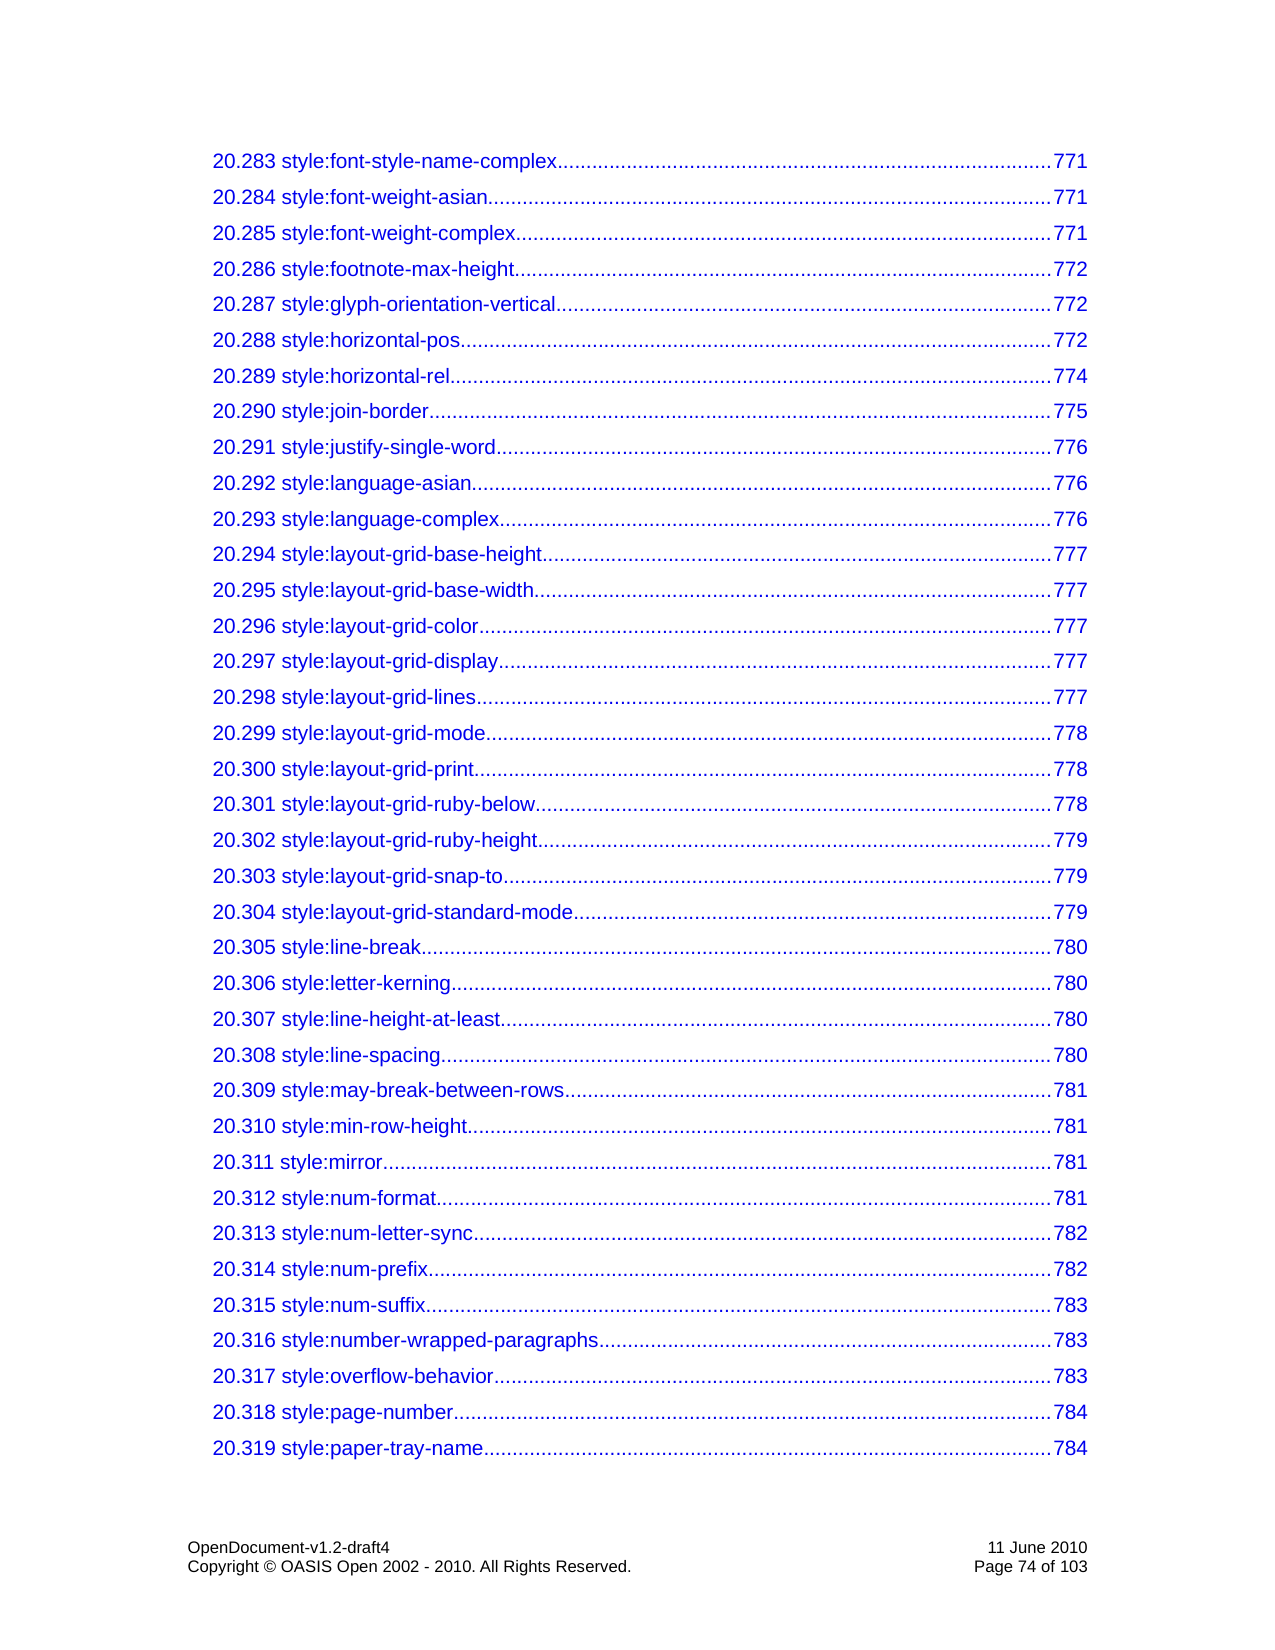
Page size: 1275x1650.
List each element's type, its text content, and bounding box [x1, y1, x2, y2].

text 20.314 style:num-prefix 782 [212, 1258, 1088, 1281]
text 20.298 style:layout-grid-lines 777 [212, 686, 1088, 709]
text 20.295 style:layout-grid-base-width 777 [212, 579, 1088, 602]
text 20.292 style:language-asian 776 [212, 472, 1088, 495]
text 20.289 style:horizontal-rel 774 [212, 364, 1088, 388]
text 20.311 style:mirror 781 [212, 1150, 1088, 1174]
text 20.291 style:justify-single-word 776 [212, 436, 1088, 459]
text 20.287 style:glyph-orientation-vertical 772 [212, 293, 1088, 316]
text 20.296 style:layout-grid-color 777 [212, 614, 1088, 638]
text 20.303 style:layout-grid-snap-to 779 [212, 864, 1088, 888]
text 20.294 style:layout-grid-base-height 777 [212, 543, 1088, 566]
text 20.305 style:line-break 780 [212, 936, 1088, 959]
text 20.299 style:layout-grid-mode 778 [212, 722, 1088, 745]
text 20.307 style:line-height-at-least 780 [212, 1007, 1088, 1031]
text 20.304 style:layout-grid-standard-mode 779 [212, 900, 1088, 923]
text 20.288 style:horizontal-pos 772 [212, 329, 1088, 352]
text 20.313 style:num-letter-sync 782 [212, 1222, 1088, 1245]
text 20.300 style:layout-grid-print 778 [212, 757, 1088, 781]
text 20.293 style:language-complex 776 [212, 507, 1088, 531]
text 20.316 style:number-wrapped-paragraphs 783 [212, 1329, 1088, 1352]
text 20.290 style:join-border 775 [212, 400, 1088, 423]
text 20.315 style:num-suffix 783 [212, 1293, 1088, 1317]
text 20.319 style:paper-tray-name 784 [212, 1436, 1088, 1459]
text 20.286 style:footnote-max-height 772 [212, 257, 1088, 280]
text 20.301 style:layout-grid-ruby-below 778 [212, 793, 1088, 816]
text 20.306 style:letter-kerning 780 [212, 972, 1088, 995]
text 20.317 style:overflow-behavior 783 [212, 1365, 1088, 1388]
text 20.302 style:layout-grid-ruby-height 779 [212, 829, 1088, 852]
text 20.284 style:font-weight-asian 771 [212, 186, 1088, 209]
text 20.312 style:num-format 781 [212, 1186, 1088, 1209]
text 20.308 style:line-spacing 780 [212, 1043, 1088, 1066]
text 20.309 style:may-break-between-rows 781 [212, 1079, 1088, 1102]
text 20.310 style:min-row-height 781 [212, 1115, 1088, 1138]
text 20.285 style:font-weight-complex 771 [212, 221, 1088, 245]
text 20.283 style:font-style-name-complex 771 [212, 150, 1088, 173]
text 20.297 style:layout-grid-display 777 [212, 650, 1088, 673]
text 20.318 style:page-number 784 [212, 1401, 1088, 1424]
